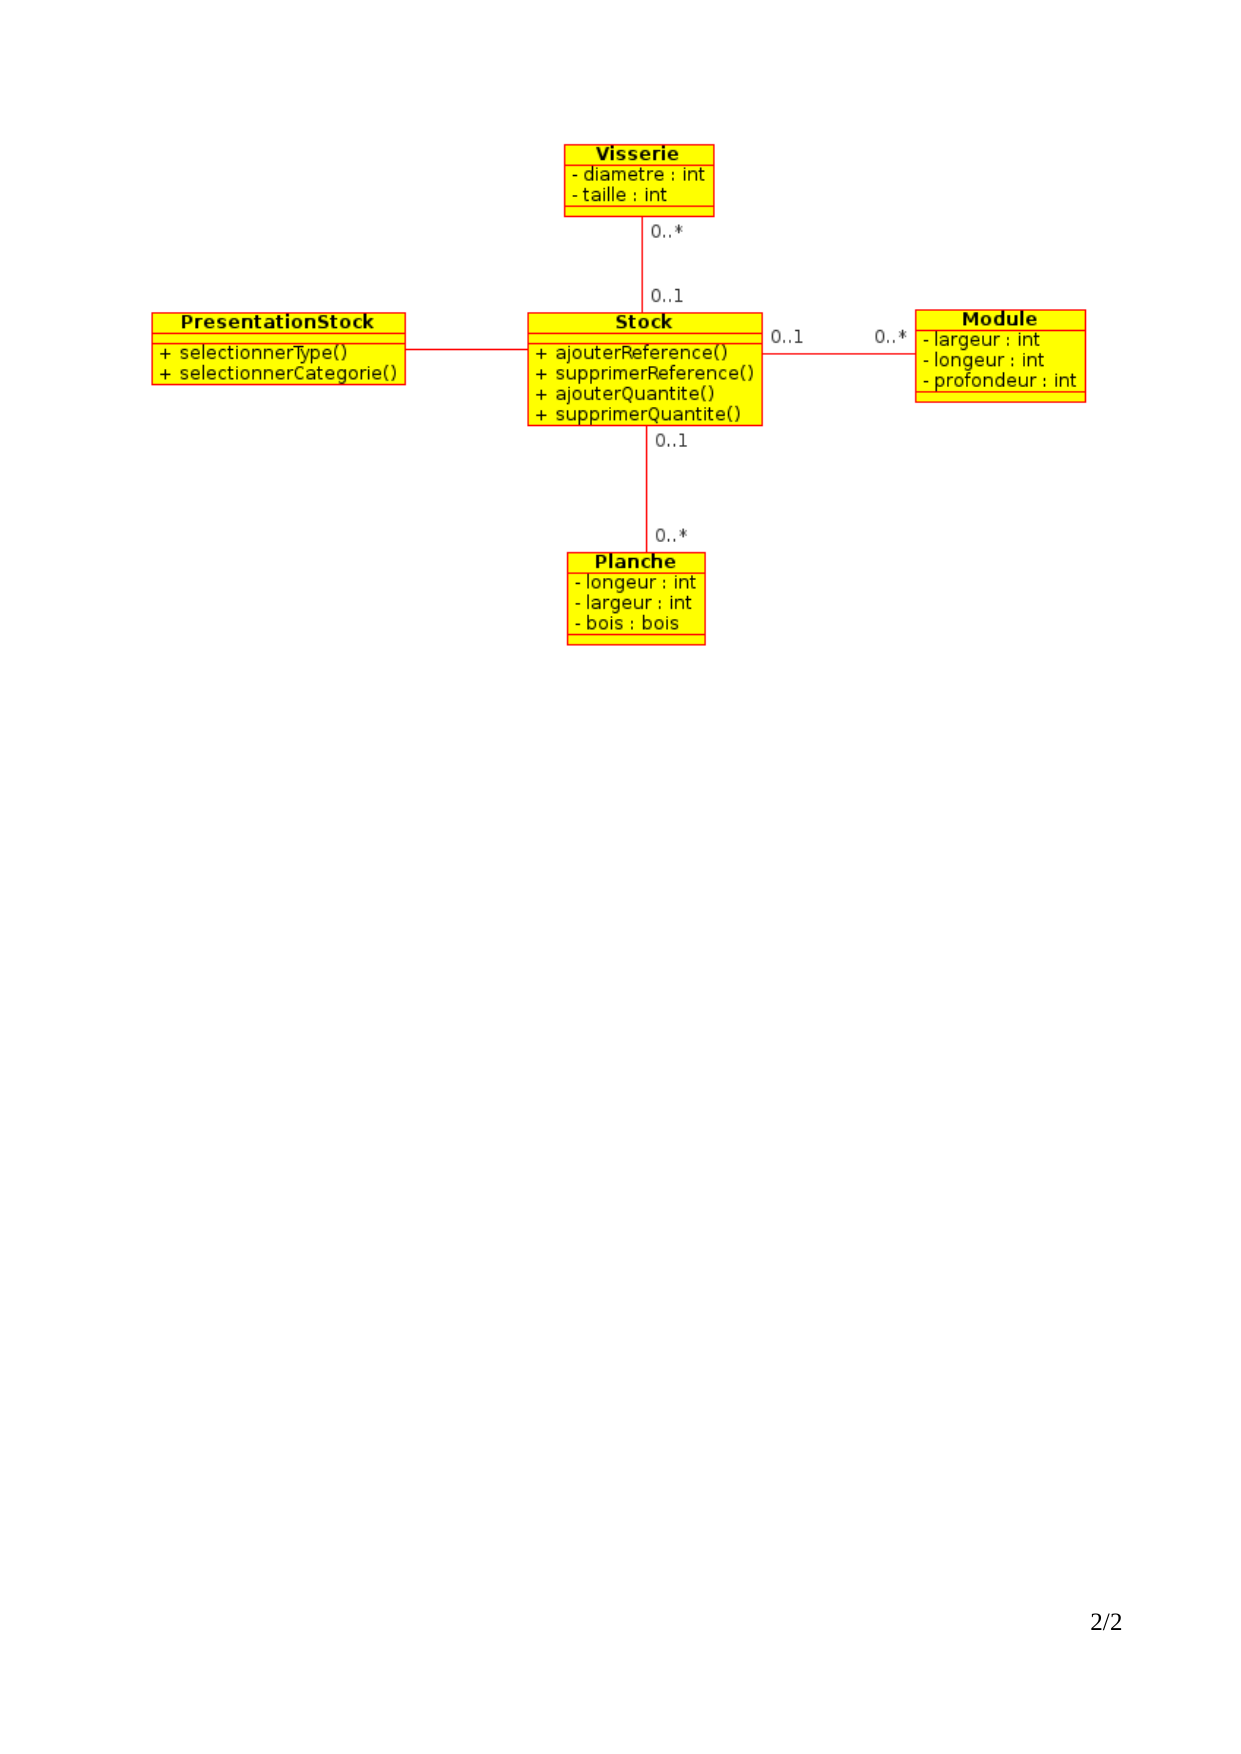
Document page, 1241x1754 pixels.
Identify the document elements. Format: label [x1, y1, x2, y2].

picture [118, 118, 1123, 675]
